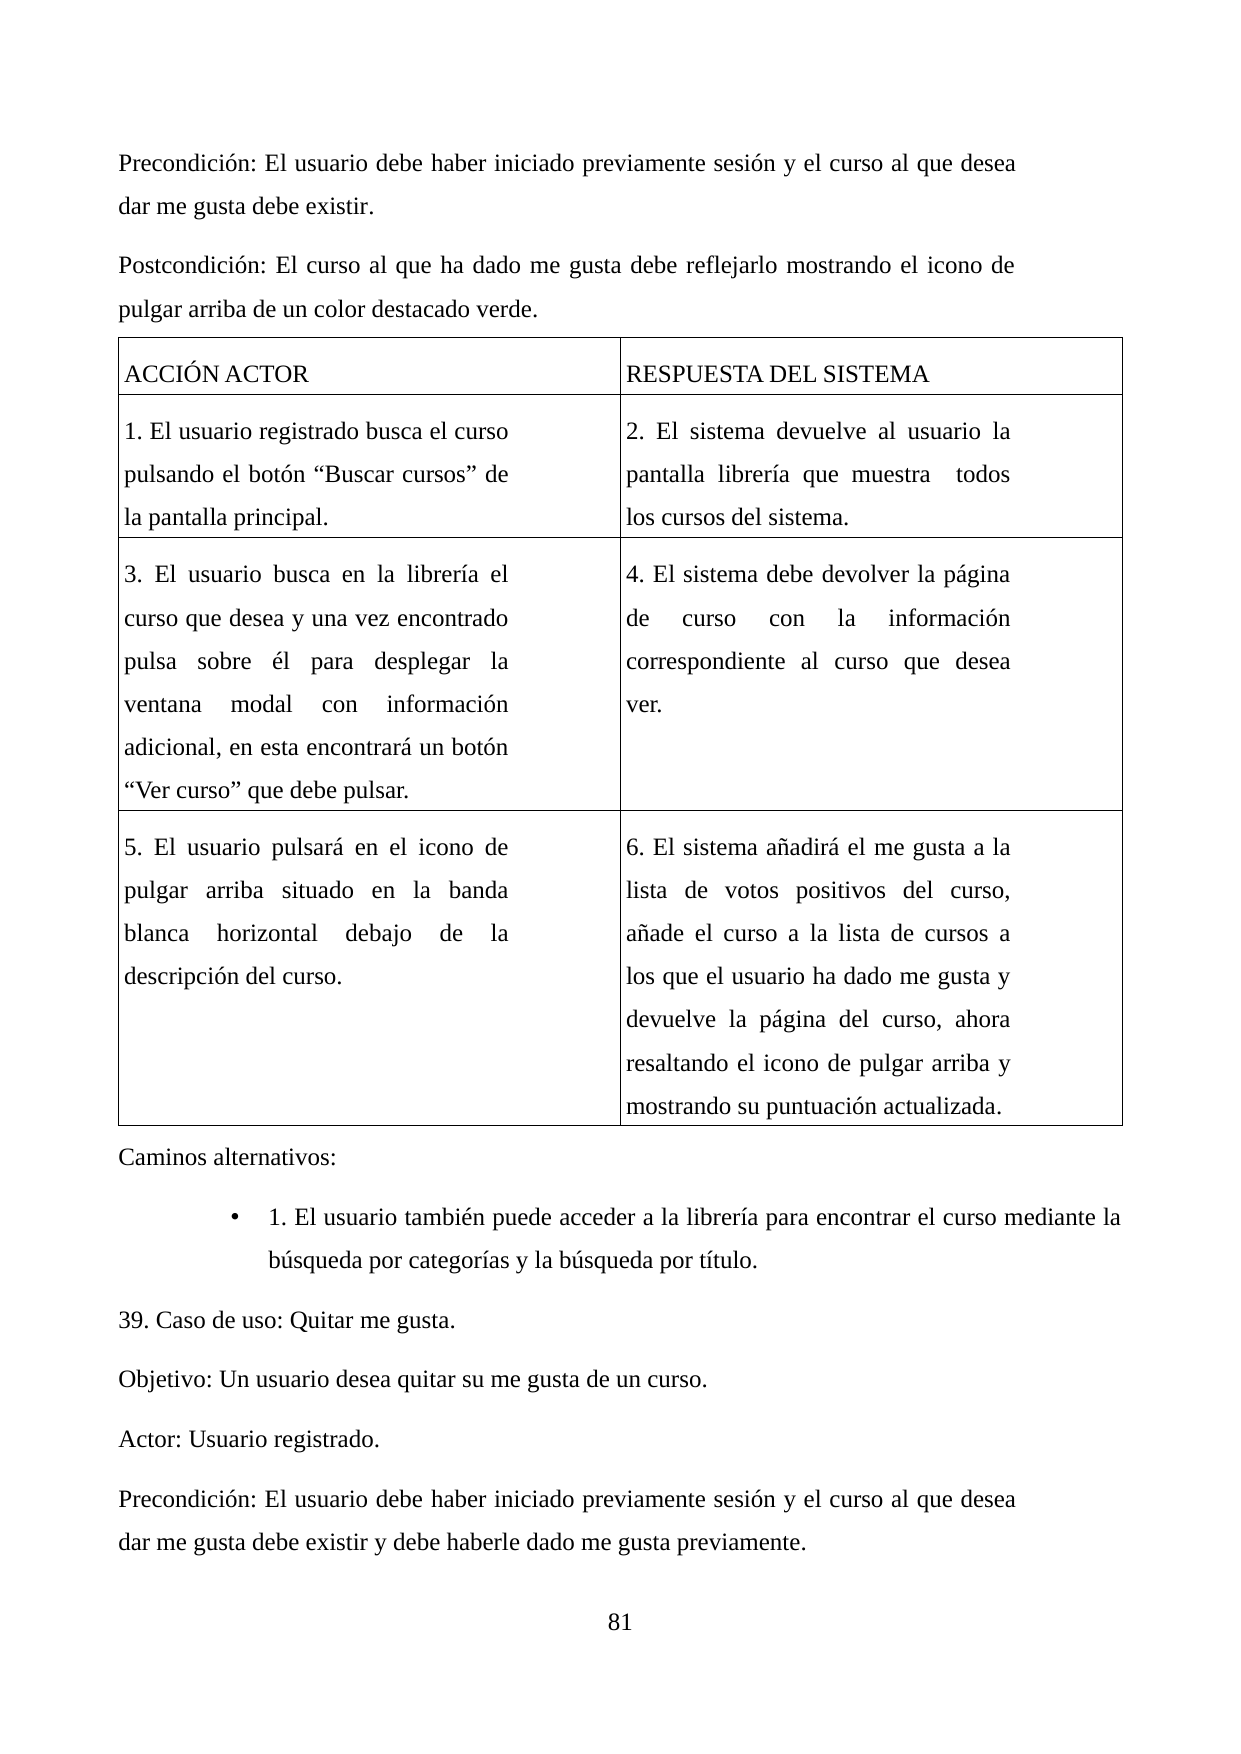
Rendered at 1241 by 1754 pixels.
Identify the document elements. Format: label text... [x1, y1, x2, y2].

table_cell 6. El sistema añadirá el me gusta a la lista de votos positivos del curso, añade el curso a la lista de cursos a los que el usuario ha dado me gusta y devuelve la página del curso, ahora resaltando el icono de pulgar arriba y mostrando su puntuación actualizada. [621, 811, 1122, 1125]
text Objetivo: Un usuario desea quitar su me gusta de un curso. [118, 1364, 1017, 1393]
text Caminos alternativos: [118, 1142, 1017, 1171]
table_header ACCIÓN ACTOR [119, 338, 620, 394]
list 1. El usuario también puede acceder a la librería para encontrar el curso mediante la búsqueda por categorías y la búsqueda por título. [231, 1202, 1122, 1274]
table_header RESPUESTA DEL SISTEMA [621, 338, 1122, 394]
table_cell 2. El sistema devuelve al usuario la pantalla librería que muestra todos los cursos del sistema. [621, 395, 1122, 537]
table_cell 5. El usuario pulsará en el icono de pulgar arriba situado en la banda blanca horizontal debajo de la descripción del curso. [119, 811, 620, 1125]
text 39. Caso de uso: Quitar me gusta. [118, 1305, 1017, 1333]
table_cell 4. El sistema debe devolver la página de curso con la información correspondiente al curso que desea ver. [621, 538, 1122, 809]
text Precondición: El usuario debe haber iniciado previamente sesión y el curso al que desea dar me gusta debe existir y debe haberle dado me gusta previamente. [118, 1484, 1017, 1556]
text Actor: Usuario registrado. [118, 1424, 1017, 1453]
text Precondición: El usuario debe haber iniciado previamente sesión y el curso al que desea dar me gusta debe existir. [118, 148, 1017, 219]
text Postcondición: El curso al que ha dado me gusta debe reflejarlo mostrando el icono de pulgar arriba de un color destacado verde. [118, 251, 1017, 322]
table_cell 1. El usuario registrado busca el curso pulsando el botón “Buscar cursos” de la pantalla principal. [119, 395, 620, 537]
table_cell 3. El usuario busca en la librería el curso que desea y una vez encontrado pulsa sobre él para desplegar la ventana modal con información adicional, en esta encontrará un botón “Ver curso” que debe pulsar. [119, 538, 620, 809]
